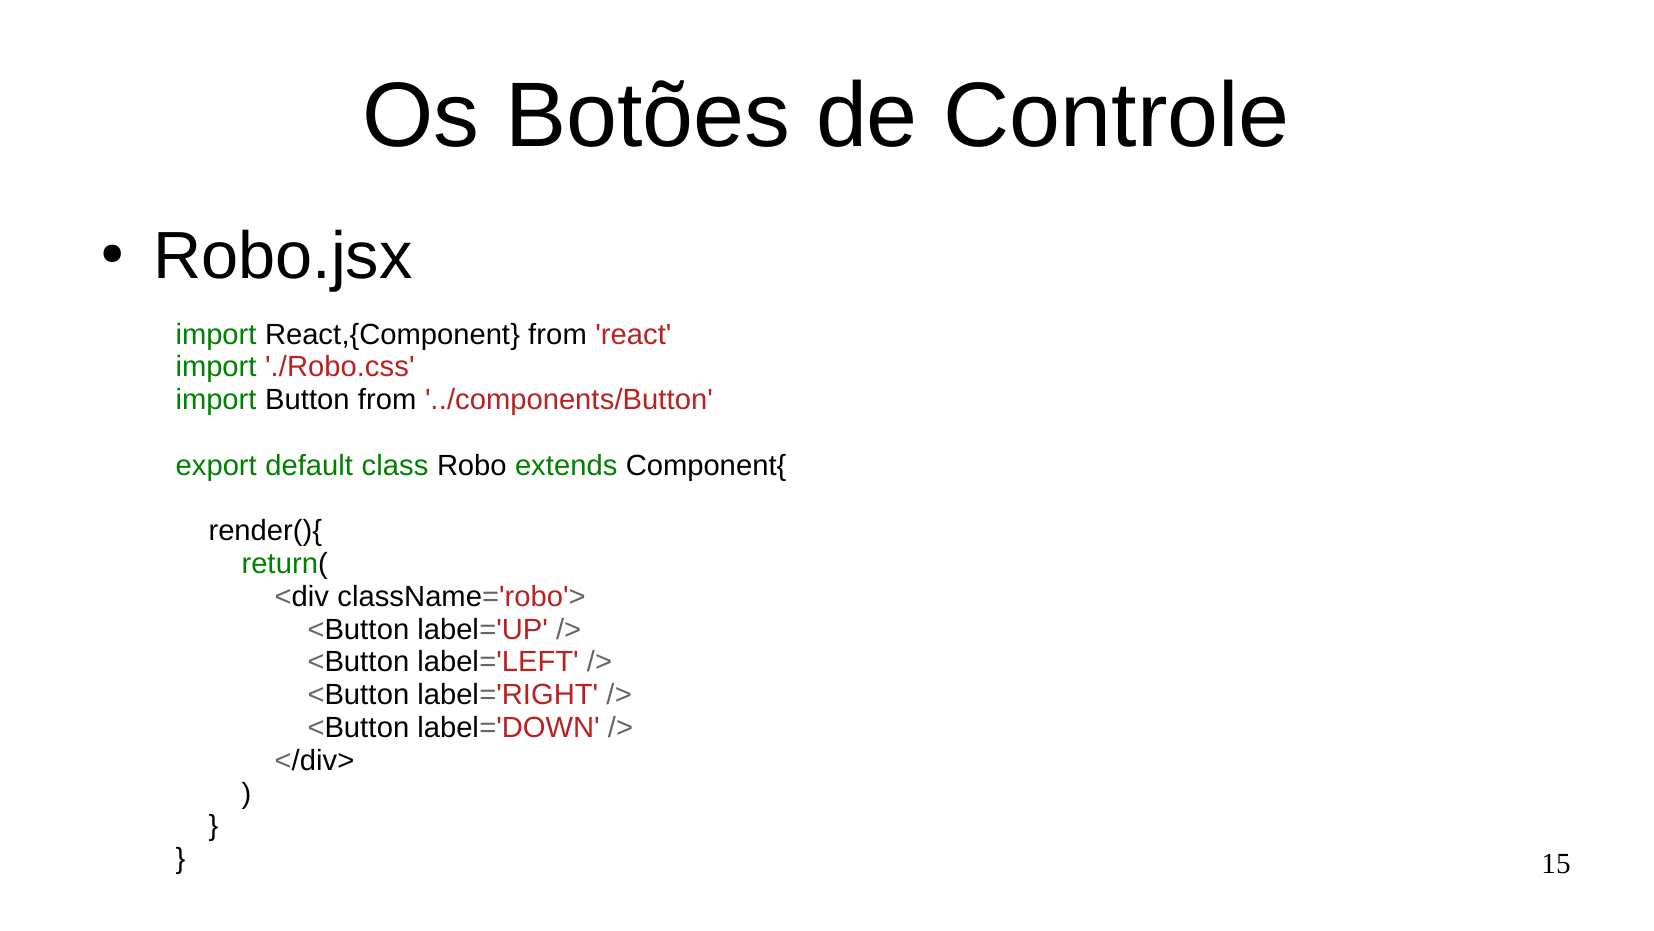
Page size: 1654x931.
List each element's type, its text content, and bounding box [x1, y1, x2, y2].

list Robo.jsx [82, 217, 1571, 758]
title Os Botões de Controle [82, 37, 1571, 193]
text_box import React,{Component} from 'react' import './Robo.css' import Button from '../components/Button' export default class Robo extends Component{ render(){ return( <div className='robo'> <Button label='UP' /> <Button label='LEFT' /> <Button label='RIGHT' /> <Button label='DOWN' /> </div> ) } } [160, 310, 1185, 883]
